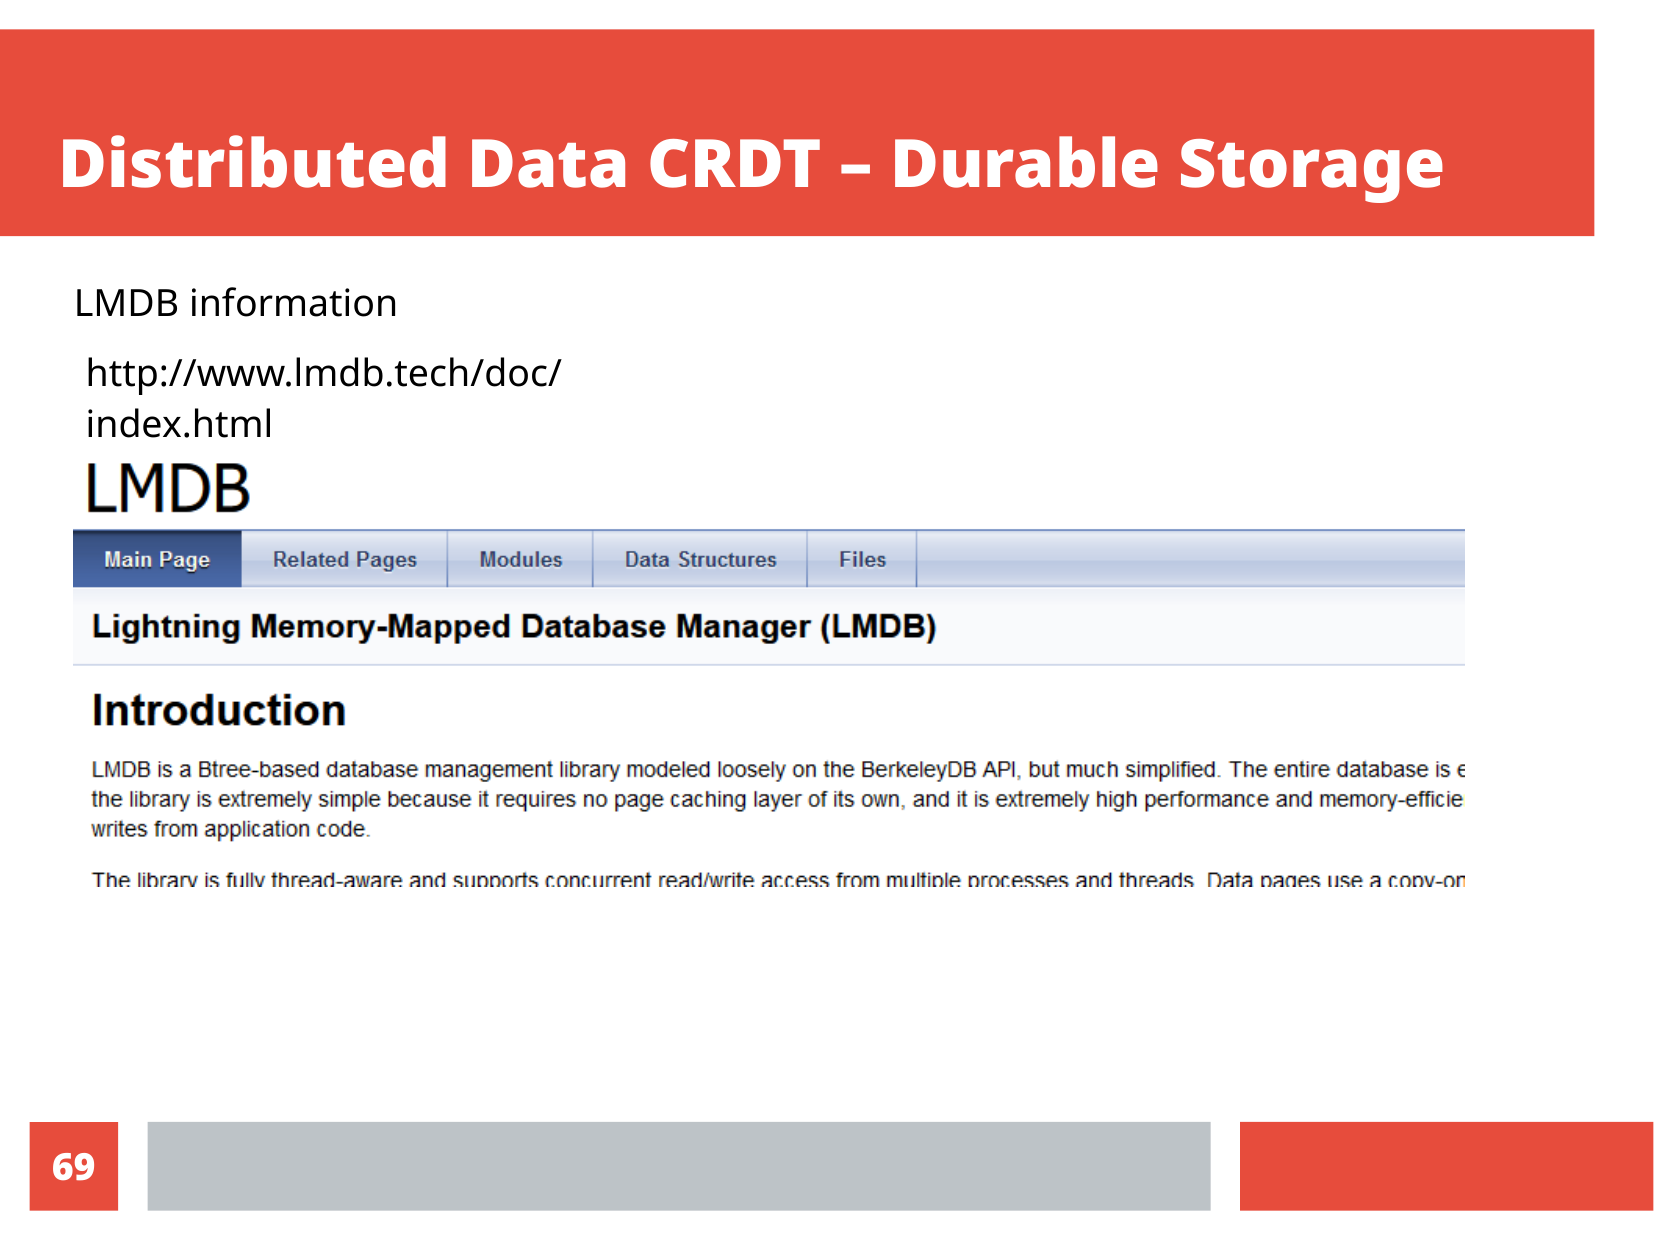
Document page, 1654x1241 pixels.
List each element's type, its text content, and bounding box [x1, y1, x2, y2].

picture [73, 448, 1465, 887]
title Distributed Data CRDT – Durable Storage [59, 59, 1595, 207]
text_box http://www.lmdb.tech/doc/index.html [70, 339, 701, 402]
text_box LMDB information [59, 268, 373, 331]
